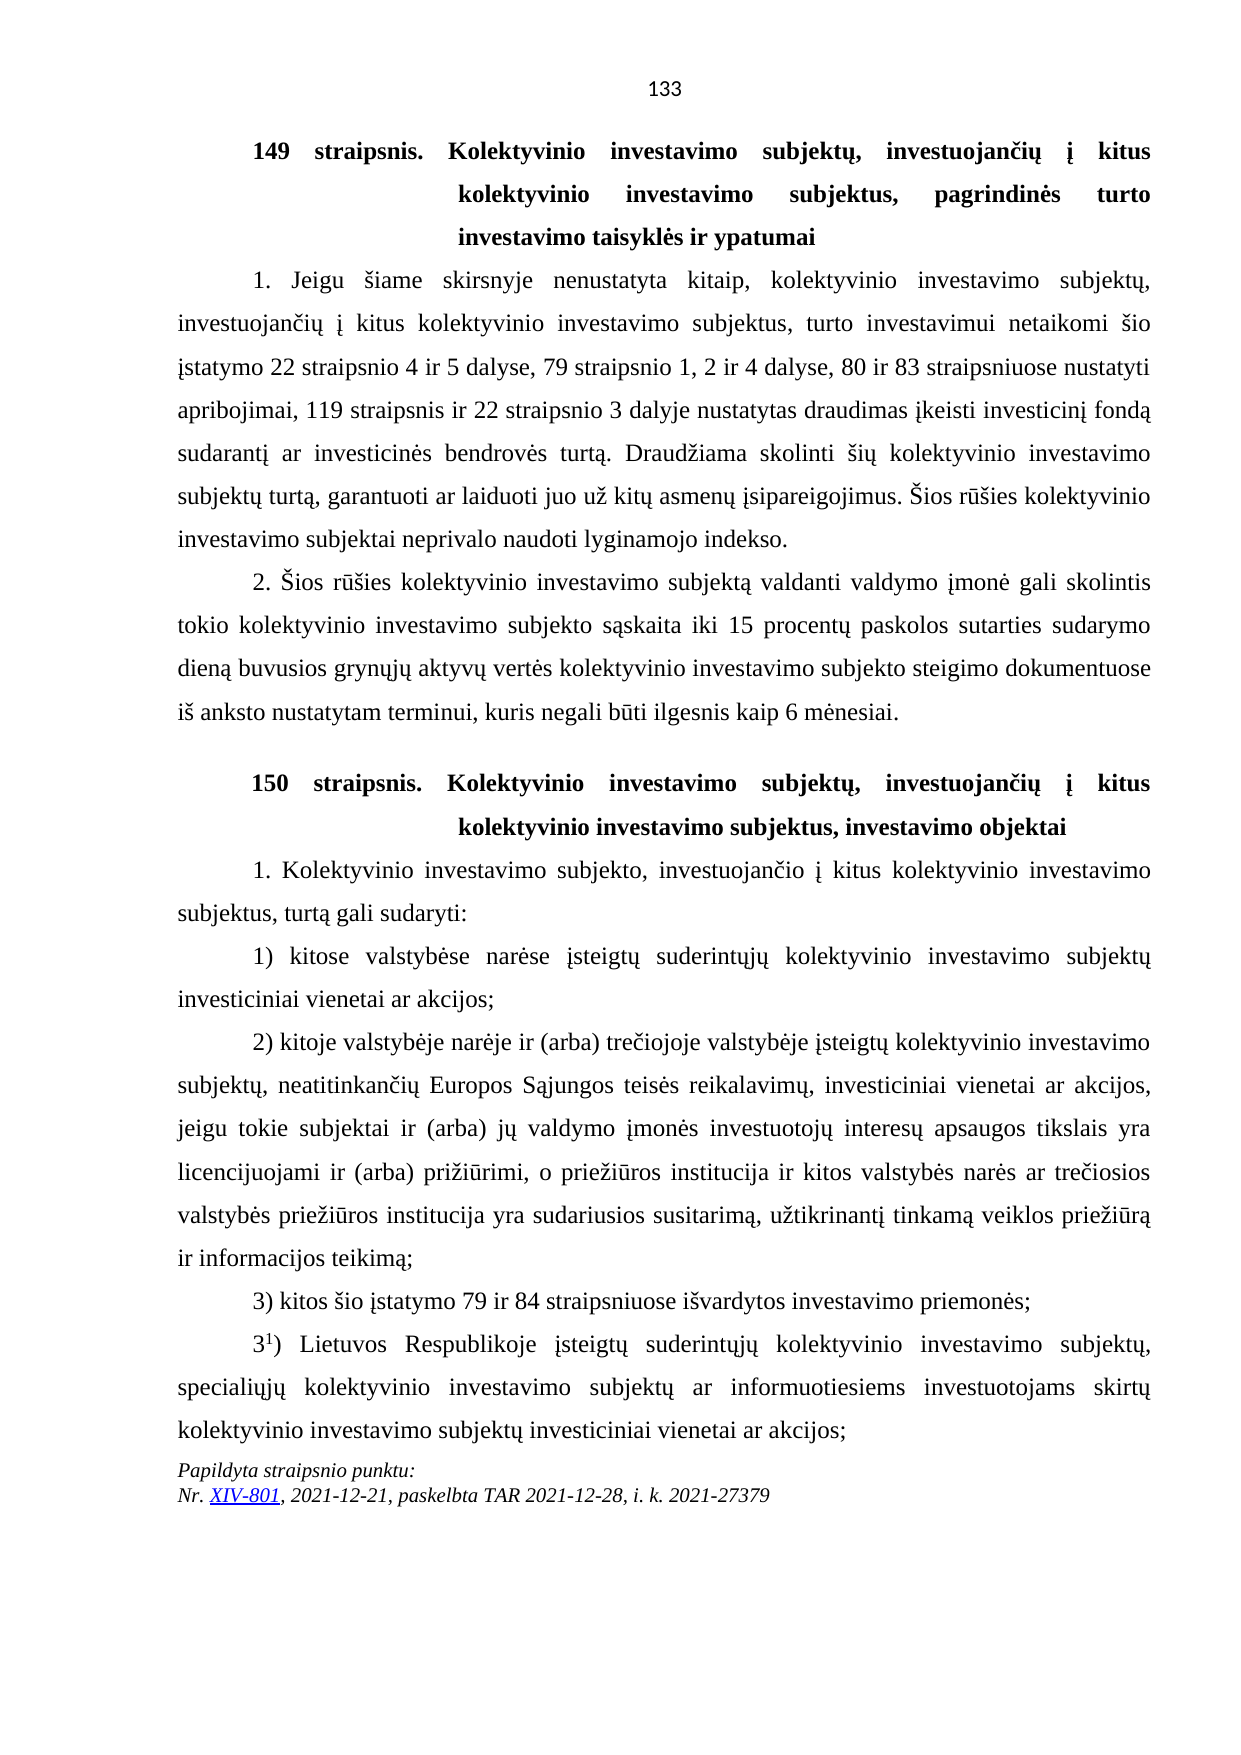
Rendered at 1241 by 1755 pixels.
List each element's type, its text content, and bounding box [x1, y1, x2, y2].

text 3) kitos šio įstatymo 79 ir 84 straipsniuose išvardytos investavimo priemonės; [177, 1286, 1152, 1315]
text 150 straipsnis. Kolektyvinio investavimo subjektų, investuojančių į kitus kolektyvinio investavimo subjektus, investavimo objektai [251, 768, 1152, 840]
text Papildyta straipsnio punktu: [177, 1458, 1152, 1482]
text 2) kitoje valstybėje narėje ir (arba) trečiojoje valstybėje įsteigtų kolektyvinio investavimo subjektų, neatitinkančių Europos Sąjungos teisės reikalavimų, investiciniai vienetai ar akcijos, jeigu tokie subjektai ir (arba) jų valdymo įmonės investuotojų interesų apsaugos tikslais yra licencijuojami ir (arba) prižiūrimi, o priežiūros institucija ir kitos valstybės narės ar trečiosios valstybės priežiūros institucija yra sudariusios susitarimą, užtikrinantį tinkamą veiklos priežiūrą ir informacijos teikimą; [177, 1027, 1152, 1272]
text 1. Jeigu šiame skirsnyje nenustatyta kitaip, kolektyvinio investavimo subjektų, investuojančių į kitus kolektyvinio investavimo subjektus, turto investavimui netaikomi šio įstatymo 22 straipsnio 4 ir 5 dalyse, 79 straipsnio 1, 2 ir 4 dalyse, 80 ir 83 straipsniuose nustatyti apribojimai, 119 straipsnis ir 22 straipsnio 3 dalyje nustatytas draudimas įkeisti investicinį fondą sudarantį ar investicinės bendrovės turtą. Draudžiama skolinti šių kolektyvinio investavimo subjektų turtą, garantuoti ar laiduoti juo už kitų asmenų įsipareigojimus. Šios rūšies kolektyvinio investavimo subjektai neprivalo naudoti lyginamojo indekso. [177, 265, 1152, 553]
text 1) kitose valstybėse narėse įsteigtų suderintųjų kolektyvinio investavimo subjektų investiciniai vienetai ar akcijos; [177, 941, 1152, 1013]
text Nr. XIV-801, 2021-12-21, paskelbta TAR 2021-12-28, i. k. 2021-27379 [177, 1482, 1152, 1507]
text 31) Lietuvos Respublikoje įsteigtų suderintųjų kolektyvinio investavimo subjektų, specialiųjų kolektyvinio investavimo subjektų ar informuotiesiems investuotojams skirtų kolektyvinio investavimo subjektų investiciniai vienetai ar akcijos; [177, 1329, 1152, 1444]
text 1. Kolektyvinio investavimo subjekto, investuojančio į kitus kolektyvinio investavimo subjektus, turtą gali sudaryti: [177, 855, 1152, 927]
text 149 straipsnis. Kolektyvinio investavimo subjektų, investuojančių į kitus kolektyvinio investavimo subjektus, pagrindinės turto investavimo taisyklės ir ypatumai [252, 136, 1152, 251]
text 2. Šios rūšies kolektyvinio investavimo subjektą valdanti valdymo įmonė gali skolintis tokio kolektyvinio investavimo subjekto sąskaita iki 15 procentų paskolos sutarties sudarymo dieną buvusios grynųjų aktyvų vertės kolektyvinio investavimo subjekto steigimo dokumentuose iš anksto nustatytam terminui, kuris negali būti ilgesnis kaip 6 mėnesiai. [177, 567, 1152, 725]
